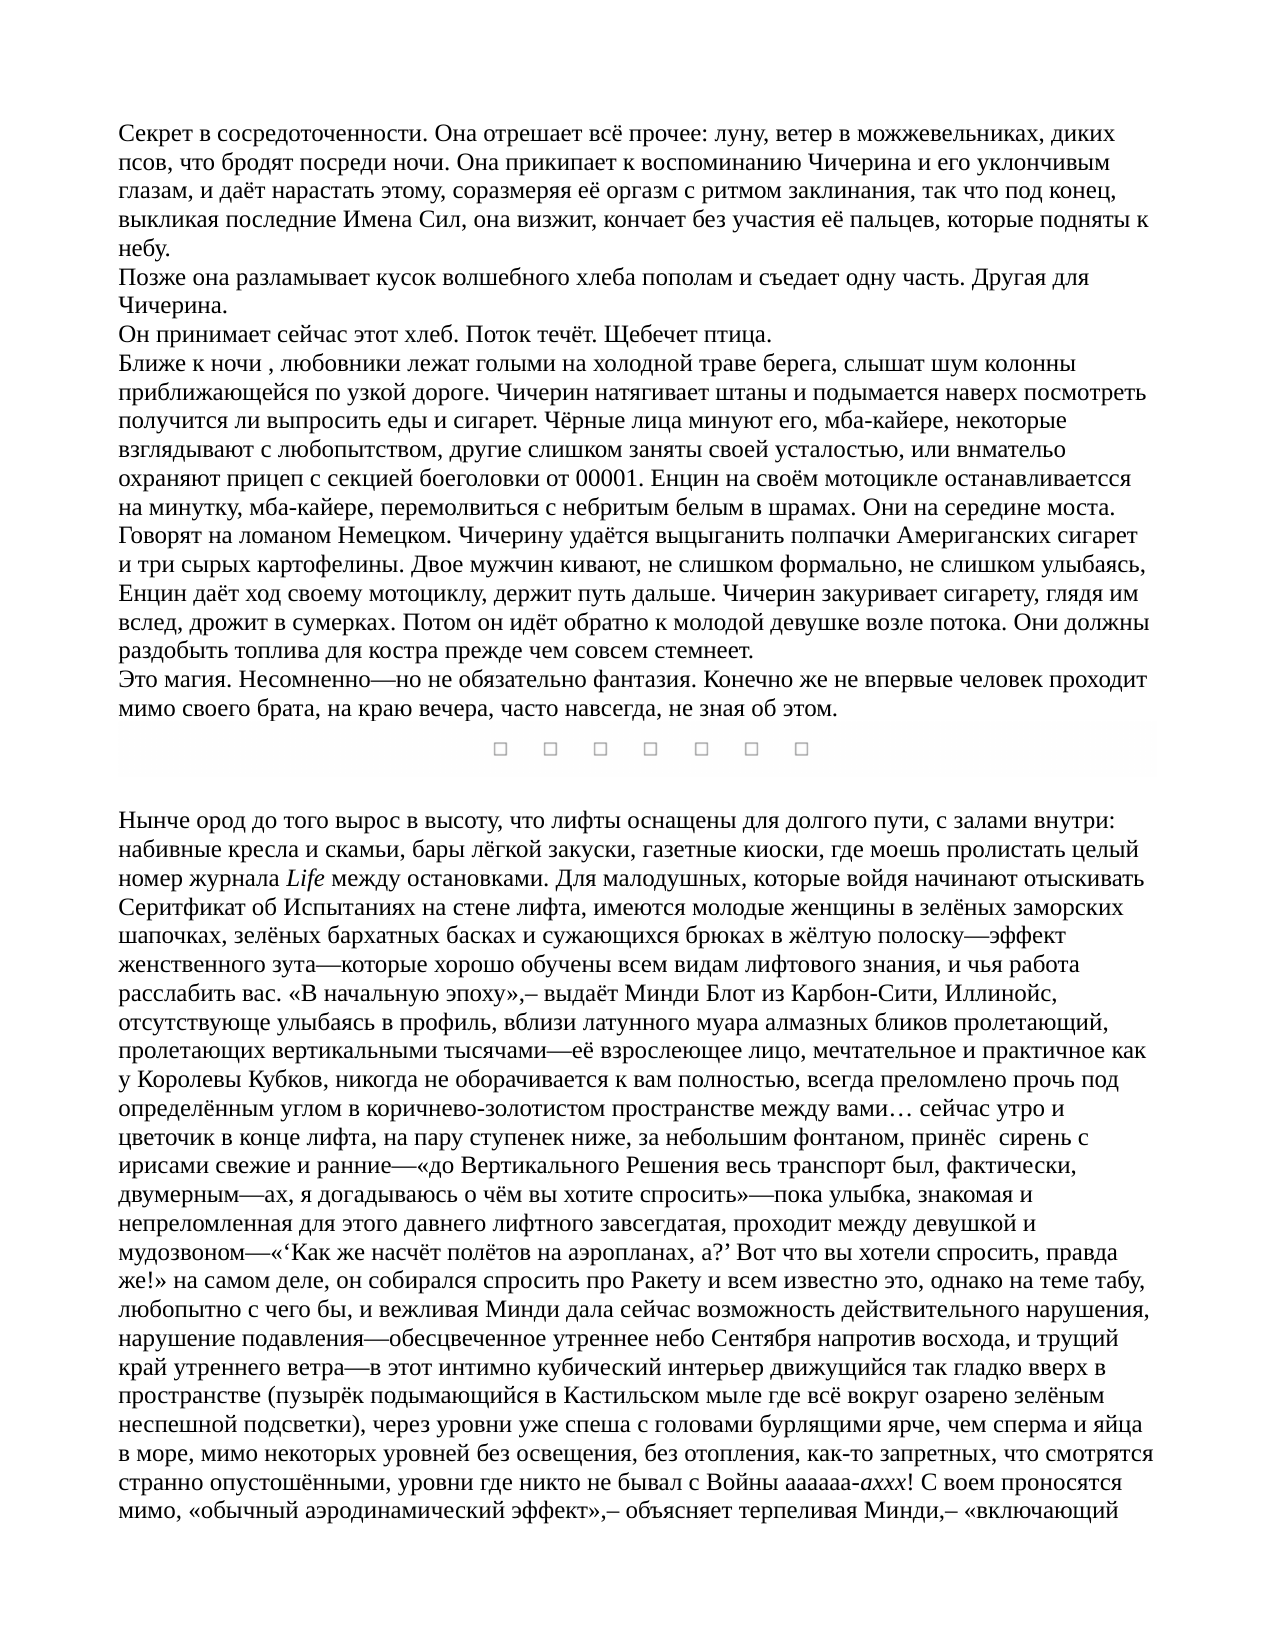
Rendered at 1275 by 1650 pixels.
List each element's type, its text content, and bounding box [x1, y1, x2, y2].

text Ближе к ночи , любовники лежат голыми на холодной траве берега, слышат шум колонны приближающейся по узкой дороге. Чичерин натягивает штаны и подымается наверх посмотреть получится ли выпросить еды и сигарет. Чёрные лица минуют его, мба-кайере, некоторые взглядывают с любопытством, другие слишком заняты своей усталостью, или внмательо охраняют прицеп с секцией боеголовки от 00001. Енцин на своём мотоцикле останавливаетсся на минутку, мба-кайере, перемолвиться с небритым белым в шрамах. Они на середине моста. Говорят на ломаном Немецком. Чичерину удаётся выцыганить полпачки Америганских сигарет и три сырых картофелины. Двое мужчин кивают, не слишком формально, не слишком улыбаясь, Енцин даёт ход своему мотоциклу, держит путь дальше. Чичерин закуривает сигарету, глядя им вслед, дрожит в сумерках. Потом он идёт обратно к молодой девушке возле потока. Они должны раздобыть топлива для костра прежде чем совсем стемнеет. [118, 348, 1157, 664]
text Секрет в сосредоточенности. Она отрешает всё прочее: луну, ветер в можжевельниках, диких псов, что бродят посреди ночи. Она прикипает к воспоминанию Чичерина и его уклончивым глазам, и даёт нарастать этому, соразмеряя её оргазм с ритмом заклинания, так что под конец, выкликая последние Имена Сил, она визжит, кончает без участия её пальцев, которые подняты к небу. [118, 118, 1157, 262]
text Нынче ород до того вырос в высоту, что лифты оснащены для долгого пути, с залами внутри: набивные кресла и скамьи, бары лёгкой закуски, газетные киоски, где моешь пролистать целый номер журнала Life между остановками. Для малодушных, которые войдя начинают отыскивать Серитфикат об Испытаниях на стене лифта, имеются молодые женщины в зелёных заморских шапочках, зелёных бархатных басках и сужающихся брюках в жёлтую полоску—эффект женственного зута—которые хорошо обучены всем видам лифтового знания, и чья работа расслабить вас. «В начальную эпоху»,– выдаёт Минди Блот из Карбон-Сити, Иллинойс, отсутствующе улыбаясь в профиль, вблизи латунного муара алмазных бликов пролетающий, пролетающих вертикальными тысячами—её взрослеющее лицо, мечтательное и практичное как у Королевы Кубков, никогда не оборачивается к вам полностью, всегда преломлено прочь под определённым углом в коричнево-золотистом пространстве между вами… сейчас утро и цветочик в конце лифта, на пару ступенек ниже, за небольшим фонтаном, принёс сирень с ирисами свежие и ранние—«до Вертикального Решения весь транспорт был, фактически, двумерным—ах, я догадываюсь о чём вы хотите спросить»—пока улыбка, знакомая и непреломленная для этого давнего лифтного завсегдатая, проходит между девушкой и мудозвоном—«‘Как же насчёт полётов на аэропланах, а?’ Вот что вы хотели спросить, правда же!» на самом деле, он собирался спросить про Ракету и всем известно это, однако на теме табу, любопытно с чего бы, и вежливая Минди дала сейчас возможность действительного нарушения, нарушение подавления—обесцвеченное утреннее небо Сентября напротив восхода, и трущий край утреннего ветра—в этот интимно кубический интерьер движущийся так гладко вверх в пространстве (пузырёк подымающийся в Кастильском мыле где всё вокруг озарено зелёным неспешной подсветки), через уровни уже спеша с головами бурлящими ярче, чем сперма и яйца в море, мимо некоторых уровней без освещения, без отопления, как-то запретных, что смотрятся странно опустошёнными, уровни где никто не бывал с Войны аааааа-аххх! С воем проносятся мимо, «обычный аэродинамический эффект»,– объясняет терпеливая Минди,– «включающий [118, 806, 1157, 1524]
picture [118, 721, 1157, 777]
text Это магия. Несомненно—но не обязательно фантазия. Конечно же не впервые человек проходит мимо своего брата, на краю вечера, часто навсегда, не зная об этом. [118, 664, 1157, 721]
text Позже она разламывает кусок волшебного хлеба пополам и съедает одну часть. Другая для Чичерина. [118, 262, 1157, 319]
text Он принимает сейчас этот хлеб. Поток течёт. Щебечет птица. [118, 319, 1157, 348]
